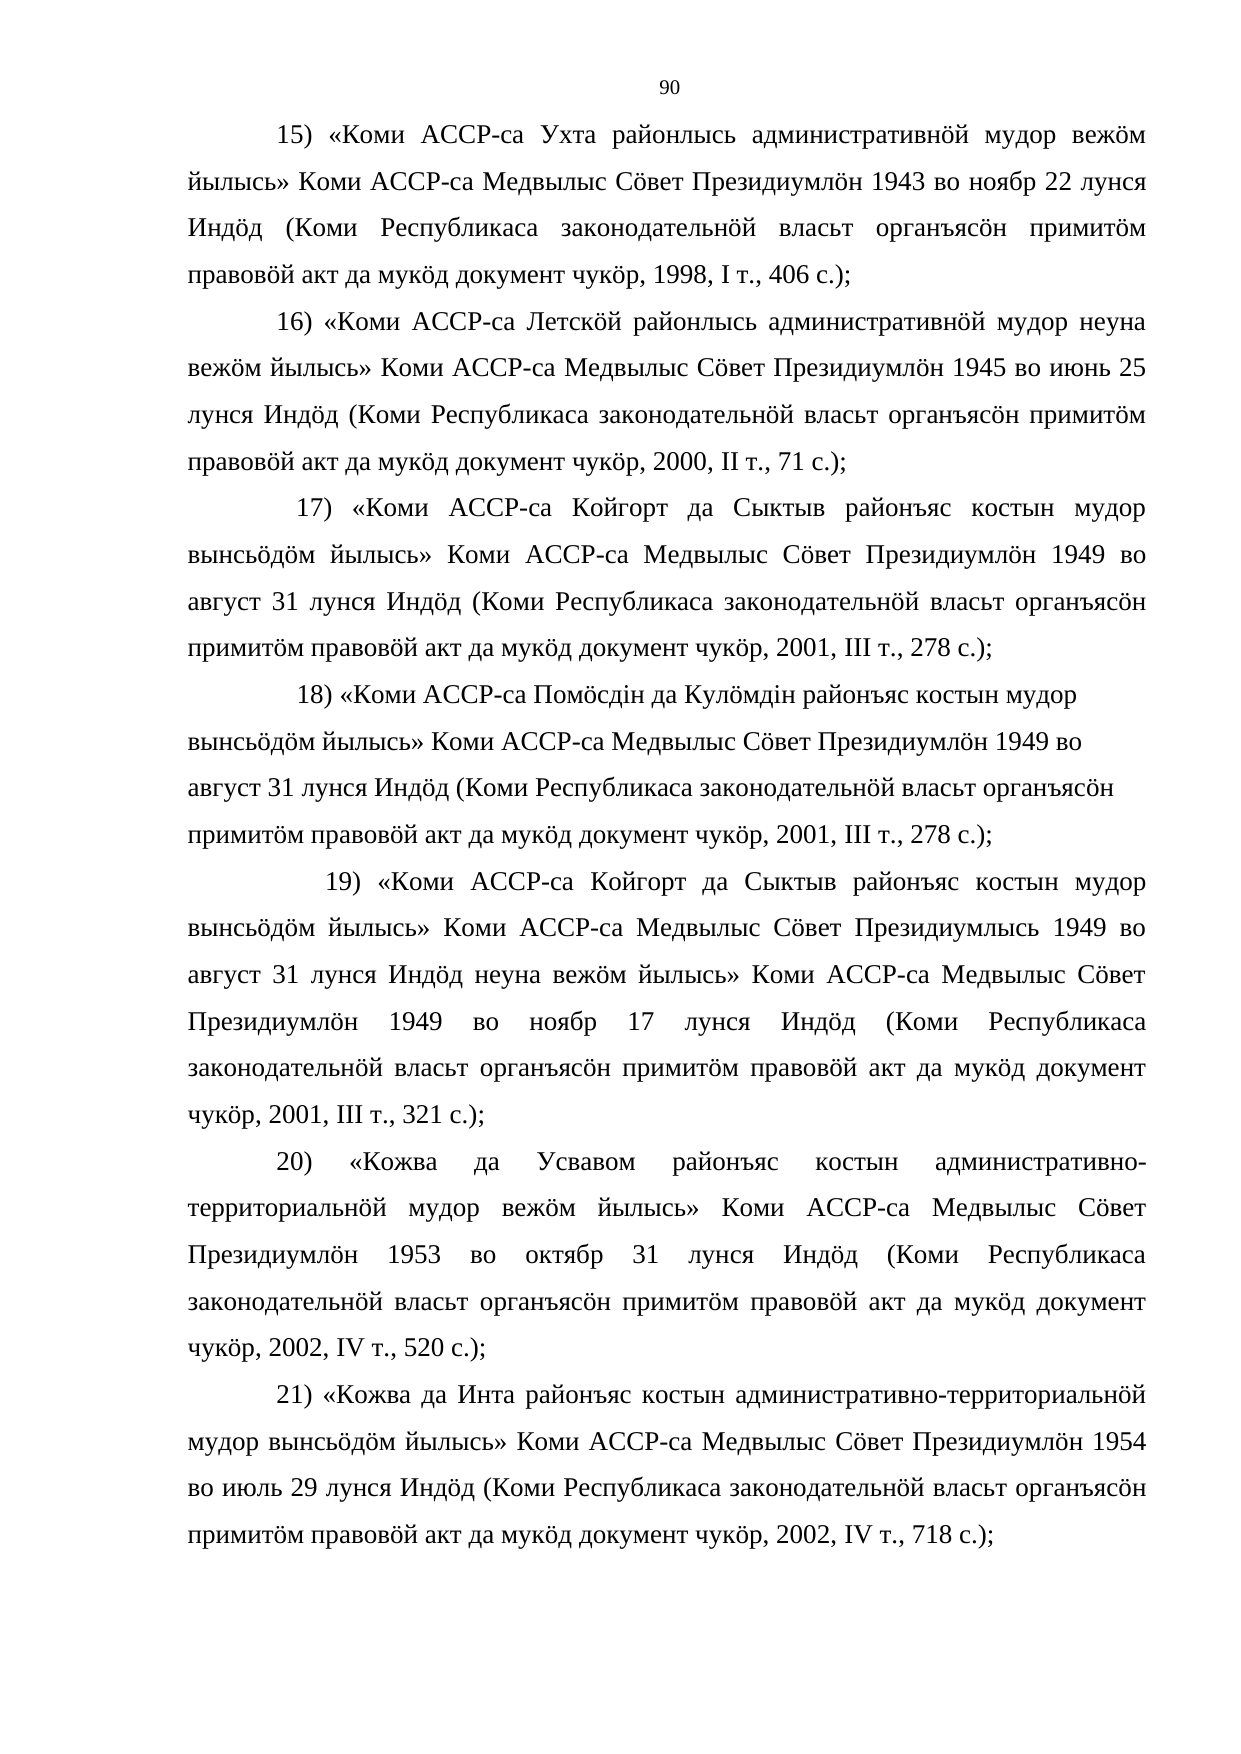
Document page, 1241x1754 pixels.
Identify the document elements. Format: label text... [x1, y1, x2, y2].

text 15) «Коми АССР-са Ухта районлысь административнöй мудор вежöм йылысь» Коми АССР-са Медвылыс Сöвет Президиумлöн 1943 во ноябр 22 лунся Индöд (Коми Республикаса законодательнöй власьт органъясöн примитöм правовöй акт да мукöд документ чукöр, 1998, I т., 406 с.); [187, 118, 1147, 289]
text 19) «Коми АССР-са Койгорт да Сыктыв районъяс костын мудор вынсьöдöм йылысь» Коми АССР-са Медвылыс Сöвет Президиумлысь 1949 во август 31 лунся Индöд неуна вежöм йылысь» Коми АССР-са Медвылыс Сöвет Президиумлöн 1949 во ноябр 17 лунся Индöд (Коми Республикаса законодательнöй власьт органъясöн примитöм правовöй акт да мукöд документ чукöр, 2001, III т., 321 с.); [187, 865, 1147, 1129]
text 21) «Кожва да Инта районъяс костын административно-территориальнöй мудор вынсьöдöм йылысь» Коми АССР-са Медвылыс Сöвет Президиумлöн 1954 во июль 29 лунся Индöд (Коми Республикаса законодательнöй власьт органъясöн примитöм правовöй акт да мукöд документ чукöр, 2002, IV т., 718 с.); [187, 1378, 1147, 1549]
text 18) «Коми АССР-са Помöсдiн да Кулöмдiн районъяс костын мудор вынсьöдöм йылысь» Коми АССР-са Медвылыс Сöвет Президиумлöн 1949 во август 31 лунся Индöд (Коми Республикаса законодательнöй власьт органъясöн примитöм правовöй акт да мукöд документ чукöр, 2001, III т., 278 с.); [187, 678, 1147, 849]
text 16) «Коми АССР-са Летскöй районлысь административнöй мудор неуна вежöм йылысь» Коми АССР-са Медвылыс Сöвет Президиумлöн 1945 во июнь 25 лунся Индöд (Коми Республикаса законодательнöй власьт органъясöн примитöм правовöй акт да мукöд документ чукöр, 2000, II т., 71 с.); [187, 305, 1147, 476]
text 17) «Коми АССР-са Койгорт да Сыктыв районъяс костын мудор вынсьöдöм йылысь» Коми АССР-са Медвылыс Сöвет Президиумлöн 1949 во август 31 лунся Индöд (Коми Республикаса законодательнöй власьт органъясöн примитöм правовöй акт да мукöд документ чукöр, 2001, III т., 278 с.); [187, 491, 1147, 663]
text 20) «Кожва да Усвавом районъяс костын административно-территориальнöй мудор вежöм йылысь» Коми АССР-са Медвылыс Сöвет Президиумлöн 1953 во октябр 31 лунся Индöд (Коми Республикаса законодательнöй власьт органъясöн примитöм правовöй акт да мукöд документ чукöр, 2002, IV т., 520 с.); [187, 1145, 1147, 1363]
